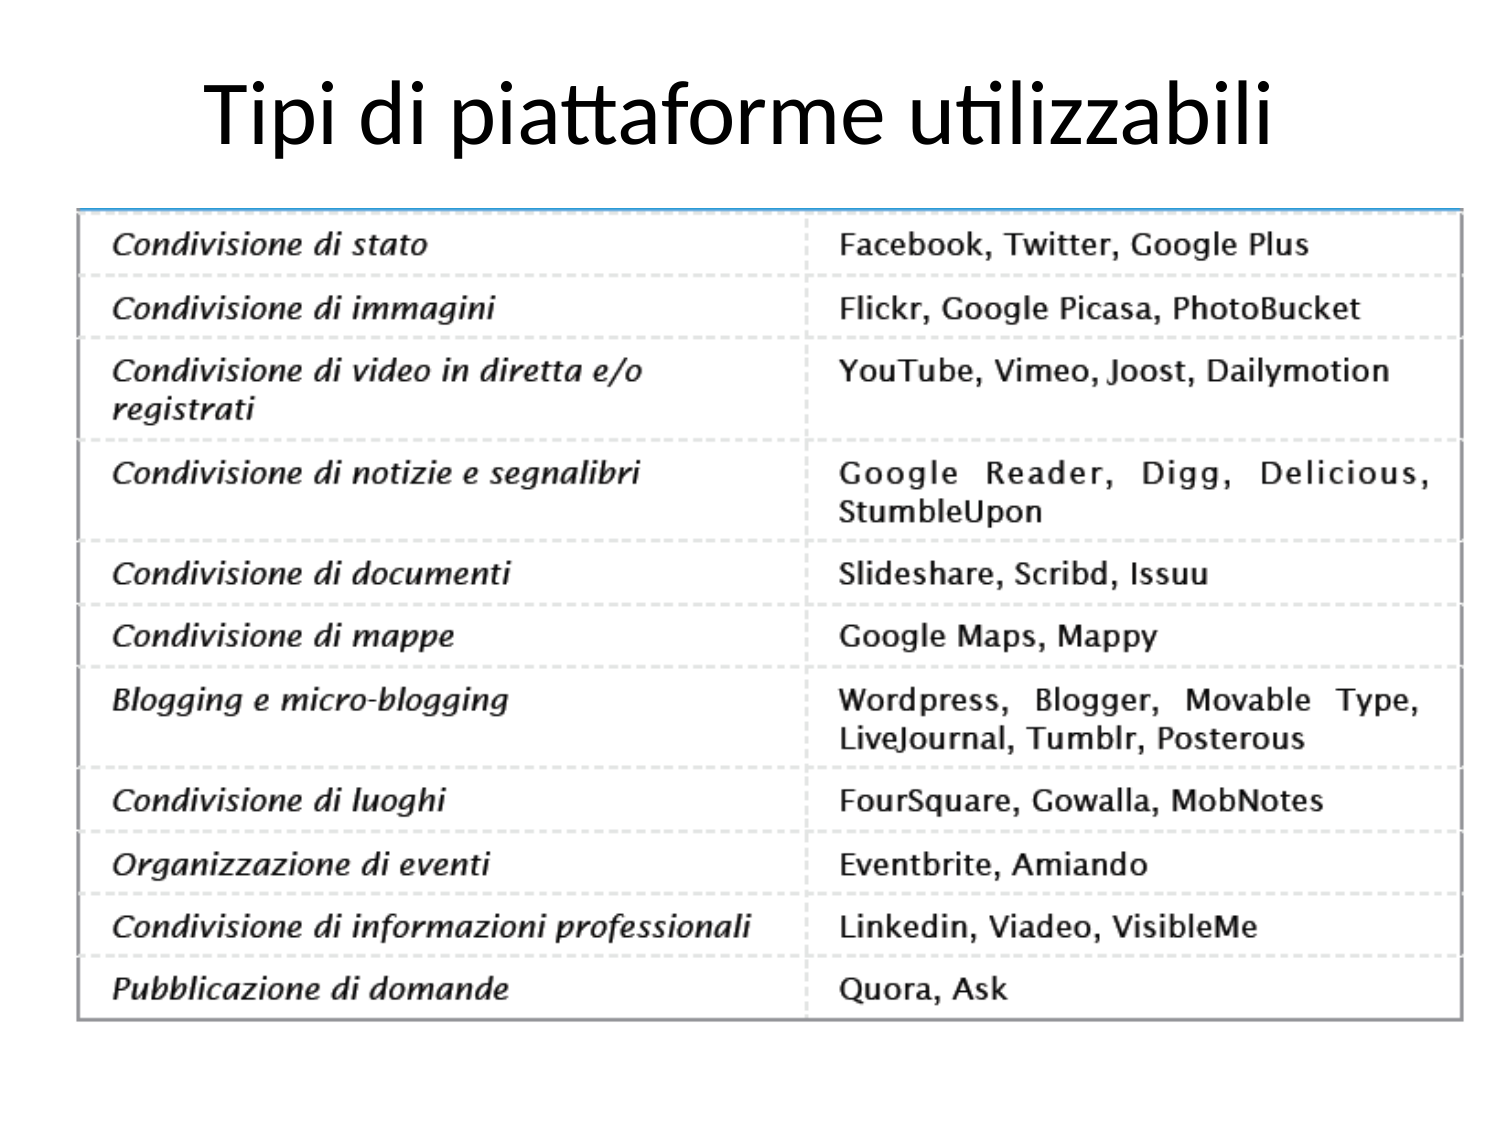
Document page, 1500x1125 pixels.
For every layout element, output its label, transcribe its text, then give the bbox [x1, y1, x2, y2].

picture [64, 208, 1475, 1033]
title Tipi di piattaforme utilizzabili [75, 45, 1425, 161]
